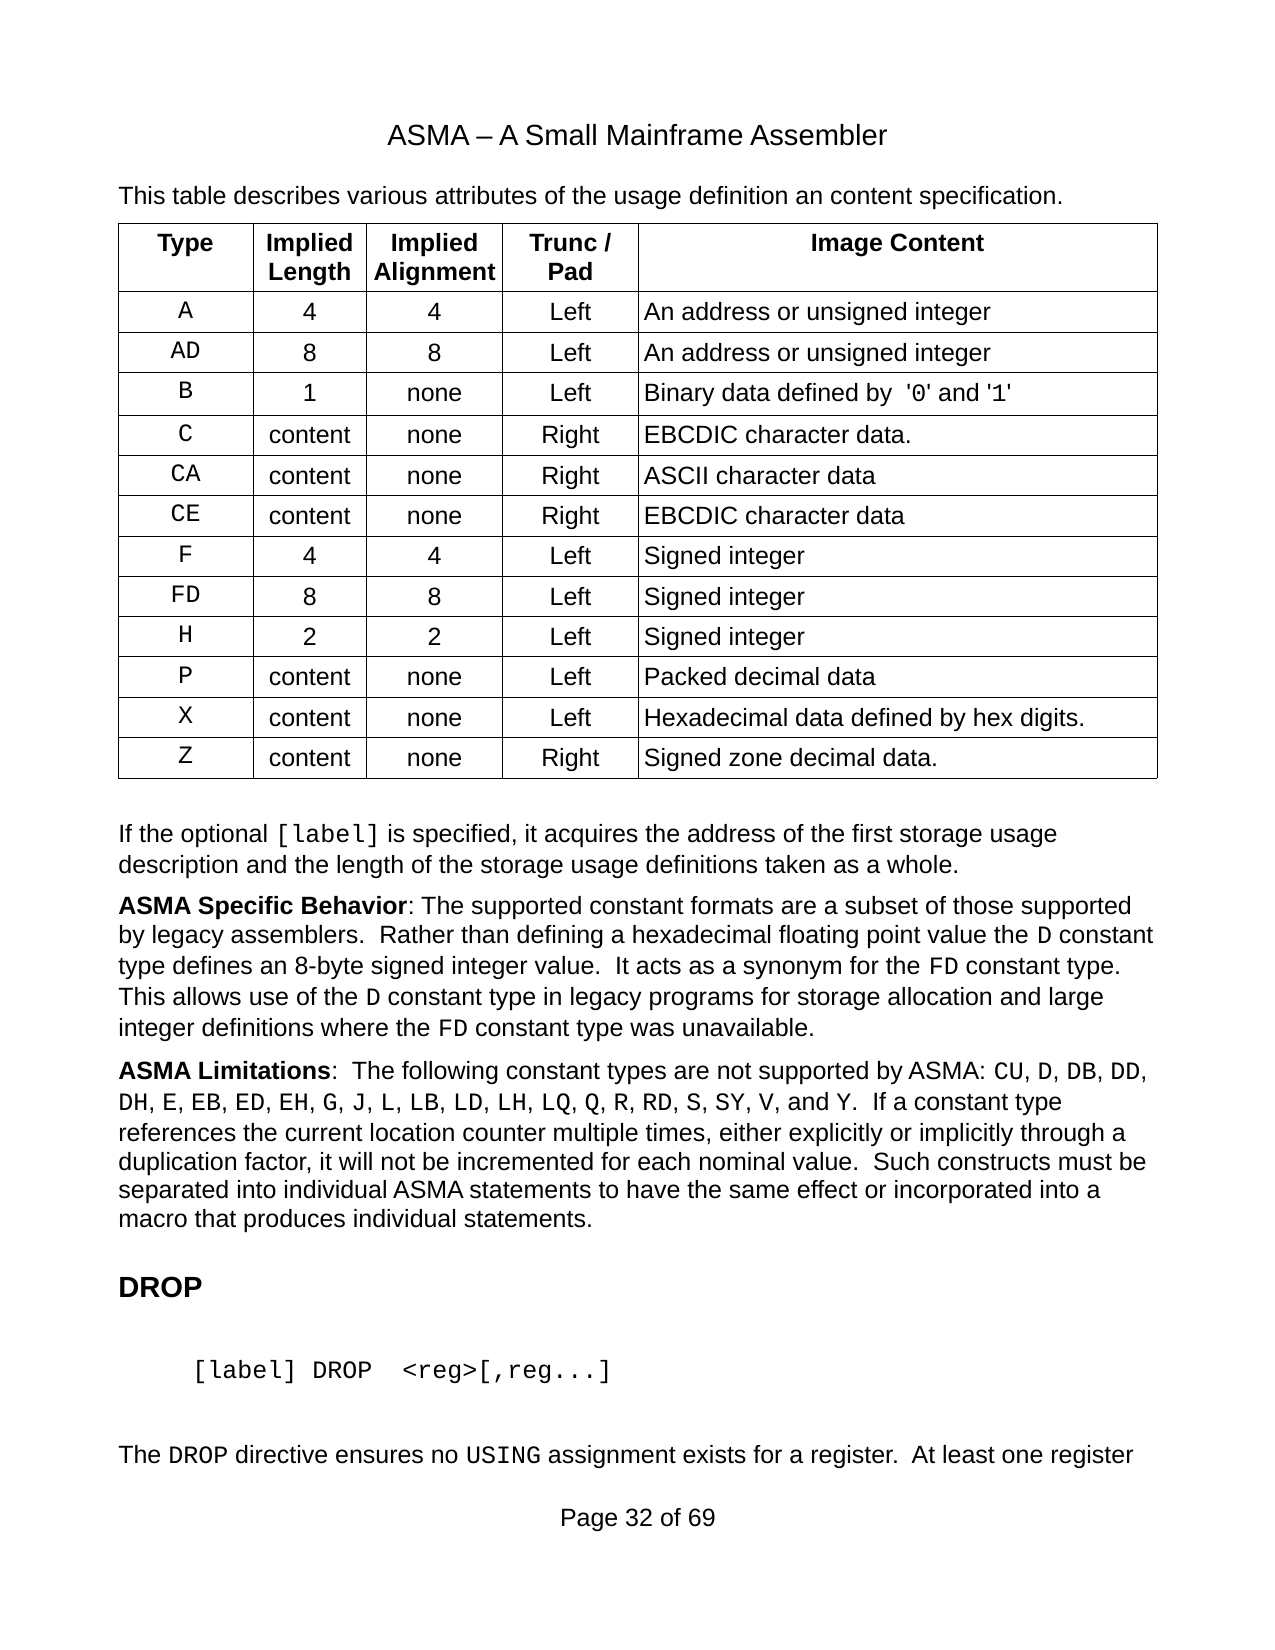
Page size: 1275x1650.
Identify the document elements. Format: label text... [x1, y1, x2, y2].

table_cell Binary data defined by '0' and '1' [639, 373, 1157, 414]
table_cell 4 [254, 292, 366, 332]
table_cell Packed decimal data [639, 657, 1157, 697]
table_cell 1 [254, 373, 366, 414]
table_cell Left [503, 617, 638, 656]
table_cell Left [503, 333, 638, 372]
table_header Type [119, 224, 253, 291]
table_cell 2 [254, 617, 366, 656]
table_header Implied Length [254, 224, 366, 291]
table_cell none [367, 416, 502, 455]
table_cell 2 [367, 617, 502, 656]
table_cell Signed integer [639, 537, 1157, 576]
table_cell 8 [254, 333, 366, 372]
table_cell Signed integer [639, 617, 1157, 656]
table_cell F [119, 537, 253, 576]
table_cell FD [119, 577, 253, 616]
table_cell An address or unsigned integer [639, 333, 1157, 372]
table_cell Right [503, 738, 638, 777]
text If the optional [label] is specified, it acquires the address of the first storage usage description and the length of the storage usage definitions taken as a whole. [118, 819, 1157, 878]
table_cell 4 [367, 292, 502, 332]
table_cell content [254, 456, 366, 495]
table_cell CA [119, 456, 253, 495]
text This table describes various attributes of the usage definition an content specification. [118, 181, 1157, 210]
table_header Trunc / Pad [503, 224, 638, 291]
table_cell 8 [254, 577, 366, 616]
table_cell none [367, 738, 502, 777]
table_cell content [254, 738, 366, 777]
text The DROP directive ensures no USING assignment exists for a register. At least one register [118, 1440, 1157, 1471]
table_cell A [119, 292, 253, 332]
text ASMA Specific Behavior: The supported constant formats are a subset of those supported by legacy assemblers. Rather than defining a hexadecimal floating point value the D constant type defines an 8-byte signed integer value. It acts as a synonym for the FD constant type. This allows use of the D constant type in legacy programs for storage allocation and large integer definitions where the FD constant type was unavailable. [118, 891, 1157, 1043]
table_cell content [254, 657, 366, 697]
table_cell Left [503, 537, 638, 576]
table_cell 4 [254, 537, 366, 576]
table_cell EBCDIC character data [639, 496, 1157, 536]
text [label] DROP <reg>[,reg...] [192, 1358, 1157, 1386]
table_cell none [367, 373, 502, 414]
table_cell content [254, 698, 366, 737]
table_cell AD [119, 333, 253, 372]
table_cell 8 [367, 577, 502, 616]
table_cell none [367, 496, 502, 536]
table_cell Right [503, 496, 638, 536]
table_cell Signed integer [639, 577, 1157, 616]
table_cell Left [503, 657, 638, 697]
table_cell X [119, 698, 253, 737]
table_cell H [119, 617, 253, 656]
table_cell Left [503, 292, 638, 332]
table_cell Z [119, 738, 253, 777]
table_cell ASCII character data [639, 456, 1157, 495]
table_cell none [367, 456, 502, 495]
table_cell Right [503, 416, 638, 455]
table_cell C [119, 416, 253, 455]
table_cell 4 [367, 537, 502, 576]
table_cell content [254, 416, 366, 455]
table_cell Signed zone decimal data. [639, 738, 1157, 777]
table_cell Left [503, 373, 638, 414]
table_cell none [367, 698, 502, 737]
table_cell content [254, 496, 366, 536]
text ASMA Limitations: The following constant types are not supported by ASMA: CU, D, DB, DD, DH, E, EB, ED, EH, G, J, L, LB, LD, LH, LQ, Q, R, RD, S, SY, V, and Y. If a constant type references the current location counter multiple times, either explicitly or implicitly through a duplication factor, it will not be incremented for each nominal value. Such constructs must be separated into individual ASMA statements to have the same effect or incorporated into a macro that produces individual statements. [118, 1056, 1157, 1233]
table_cell Left [503, 577, 638, 616]
table_cell EBCDIC character data. [639, 416, 1157, 455]
subtitle DROP [118, 1270, 1157, 1304]
table_cell An address or unsigned integer [639, 292, 1157, 332]
table_cell 8 [367, 333, 502, 372]
table_header Image Content [639, 224, 1157, 291]
table_cell Right [503, 456, 638, 495]
table_cell Hexadecimal data defined by hex digits. [639, 698, 1157, 737]
table_cell Left [503, 698, 638, 737]
table_cell CE [119, 496, 253, 536]
table_cell none [367, 657, 502, 697]
table_cell P [119, 657, 253, 697]
table_header Implied Alignment [367, 224, 502, 291]
table_cell B [119, 373, 253, 414]
